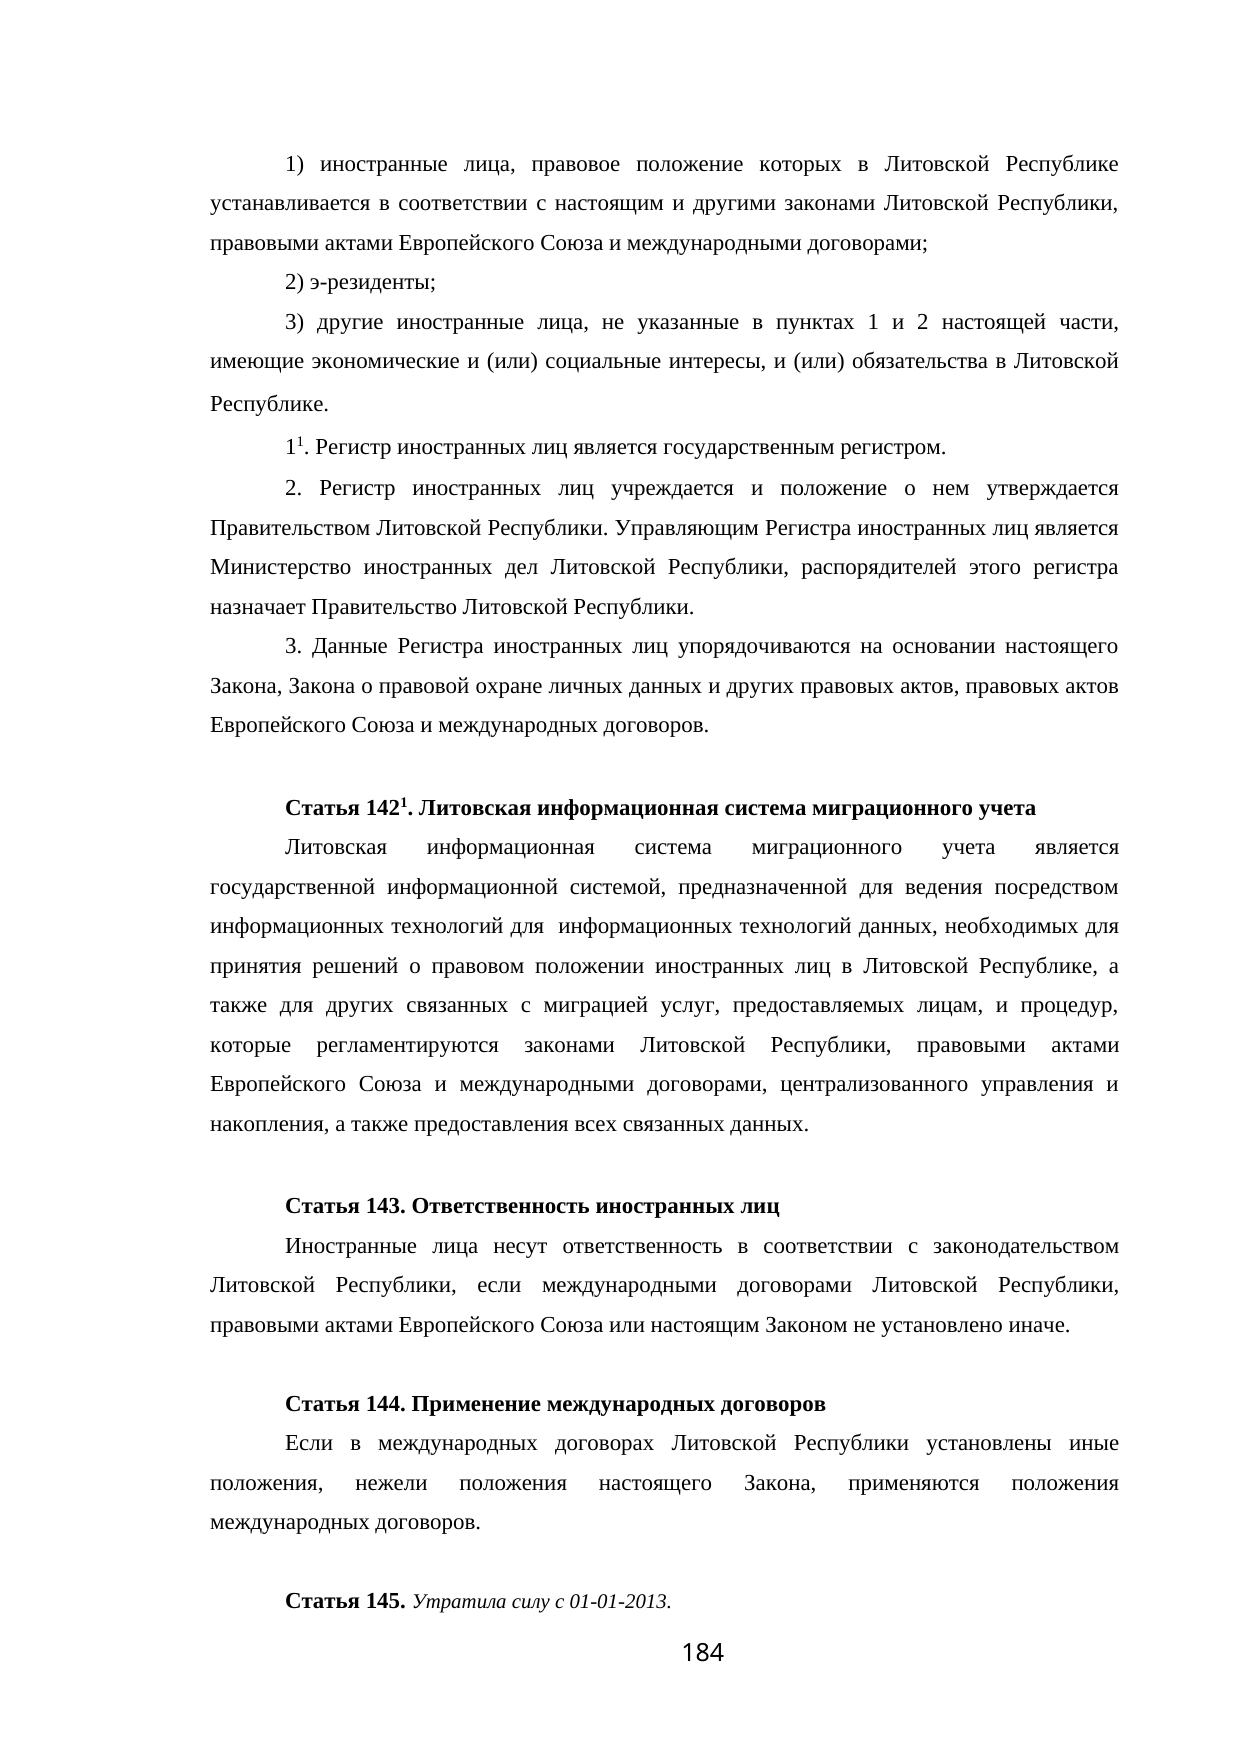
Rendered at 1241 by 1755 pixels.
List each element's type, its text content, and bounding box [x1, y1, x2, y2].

text 11. Регистр иностранных лиц является государственным регистром. [210, 431, 1120, 460]
text Статья 144. Применение международных договоров [210, 1390, 1120, 1416]
text 3) другие иностранные лица, не указанные в пунктах 1 и 2 настоящей части, имеющие экономические и (или) социальные интересы, и (или) обязательства в Литовской Республике. [210, 308, 1120, 417]
text Если в международных договорах Литовской Республики установлены иные положения, нежели положения настоящего Закона, применяются положения международных договоров. [210, 1429, 1120, 1534]
text Статья 1421. Литовская информационная система миграционного учета [210, 794, 1120, 820]
text 2. Регистр иностранных лиц учреждается и положение о нем утверждается Правительством Литовской Республики. Управляющим Регистра иностранных лиц является Министерство иностранных дел Литовской Республики, распорядителей этого регистра назначает Правительство Литовской Республики. [210, 474, 1120, 619]
text 3. Данные Регистра иностранных лиц упорядочиваются на основании настоящего Закона, Закона о правовой охране личных данных и других правовых актов, правовых актов Европейского Союза и международных договоров. [210, 632, 1120, 738]
text Литовская информационная система миграционного учета является государственной информационной системой, предназначенной для ведения посредством информационных технологий для информационных технологий данных, необходимых для принятия решений о правовом положении иностранных лиц в Литовской Республике, а также для других связанных с миграцией услуг, предоставляемых лицам, и процедур, которые регламентируются законами Литовской Республики, правовыми актами Европейского Союза и международными договорами, централизованного управления и накопления, а также предоставления всех связанных данных. [210, 833, 1120, 1136]
subtitle Статья 143. Ответственность иностранных лиц [210, 1192, 1120, 1219]
text Иностранные лица несут ответственность в соответствии с законодательством Литовской Республики, если международными договорами Литовской Республики, правовыми актами Европейского Союза или настоящим Законом не установлено иначе. [210, 1232, 1120, 1337]
text 2) э-резиденты; [210, 268, 1120, 295]
text Статья 145. Утратила силу с 01-01-2013. [210, 1587, 1120, 1613]
text 1) иностранные лица, правовое положение которых в Литовской Республике устанавливается в соответствии с настоящим и другими законами Литовской Республики, правовыми актами Европейского Союза и международными договорами; [210, 150, 1120, 255]
